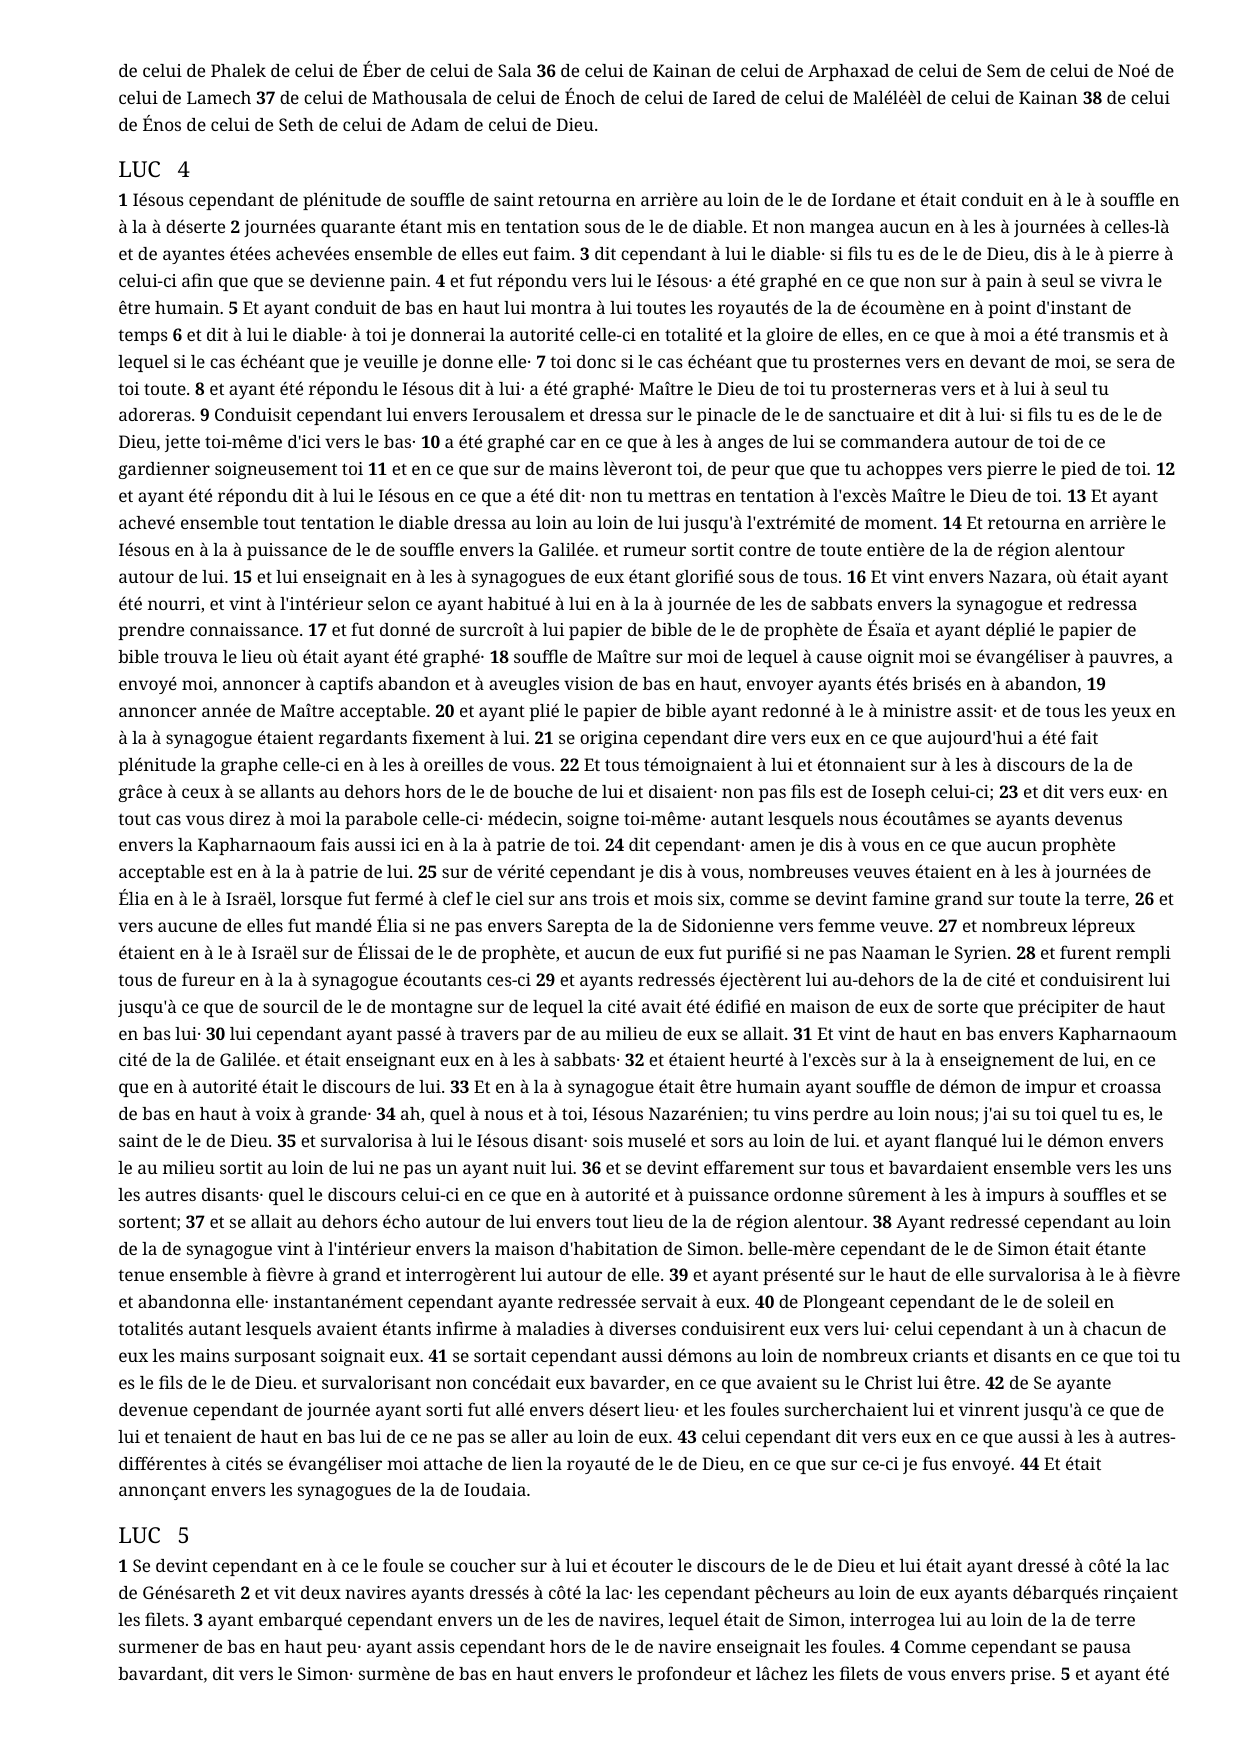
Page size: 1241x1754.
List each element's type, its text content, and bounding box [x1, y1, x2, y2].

text 1 Iésous cependant de plénitude de souffle de saint retourna en arrière au loin de le de Iordane et était conduit en à le à souffle en à la à déserte 2 journées quarante étant mis en tentation sous de le de diable. Et non mangea aucun en à les à journées à celles-là et de ayantes étées achevées ensemble de elles eut faim. 3 dit cependant à lui le diable· si fils tu es de le de Dieu, dis à le à pierre à celui-ci afin que que se devienne pain. 4 et fut répondu vers lui le Iésous· a été graphé en ce que non sur à pain à seul se vivra le être humain. 5 Et ayant conduit de bas en haut lui montra à lui toutes les royautés de la de écoumène en à point d'instant de temps 6 et dit à lui le diable· à toi je donnerai la autorité celle-ci en totalité et la gloire de elles, en ce que à moi a été transmis et à lequel si le cas échéant que je veuille je donne elle· 7 toi donc si le cas échéant que tu prosternes vers en devant de moi, se sera de toi toute. 8 et ayant été répondu le Iésous dit à lui· a été graphé· Maître le Dieu de toi tu prosterneras vers et à lui à seul tu adoreras. 9 Conduisit cependant lui envers Ierousalem et dressa sur le pinacle de le de sanctuaire et dit à lui· si fils tu es de le de Dieu, jette toi-même d'ici vers le bas· 10 a été graphé car en ce que à les à anges de lui se commandera autour de toi de ce gardienner soigneusement toi 11 et en ce que sur de mains lèveront toi, de peur que que tu achoppes vers pierre le pied de toi. 12 et ayant été répondu dit à lui le Iésous en ce que a été dit· non tu mettras en tentation à l'excès Maître le Dieu de toi. 13 Et ayant achevé ensemble tout tentation le diable dressa au loin au loin de lui jusqu'à l'extrémité de moment. 14 Et retourna en arrière le Iésous en à la à puissance de le de souffle envers la Galilée. et rumeur sortit contre de toute entière de la de région alentour autour de lui. 15 et lui enseignait en à les à synagogues de eux étant glorifié sous de tous. 16 Et vint envers Nazara, où était ayant été nourri, et vint à l'intérieur selon ce ayant habitué à lui en à la à journée de les de sabbats envers la synagogue et redressa prendre connaissance. 17 et fut donné de surcroît à lui papier de bible de le de prophète de Ésaïa et ayant déplié le papier de bible trouva le lieu où était ayant été graphé· 18 souffle de Maître sur moi de lequel à cause oignit moi se évangéliser à pauvres, a envoyé moi, annoncer à captifs abandon et à aveugles vision de bas en haut, envoyer ayants étés brisés en à abandon, 19 annoncer année de Maître acceptable. 20 et ayant plié le papier de bible ayant redonné à le à ministre assit· et de tous les yeux en à la à synagogue étaient regardants fixement à lui. 21 se origina cependant dire vers eux en ce que aujourd'hui a été fait plénitude la graphe celle-ci en à les à oreilles de vous. 22 Et tous témoignaient à lui et étonnaient sur à les à discours de la de grâce à ceux à se allants au dehors hors de le de bouche de lui et disaient· non pas fils est de Ioseph celui-ci; 23 et dit vers eux· en tout cas vous direz à moi la parabole celle-ci· médecin, soigne toi-même· autant lesquels nous écoutâmes se ayants devenus envers la Kapharnaoum fais aussi ici en à la à patrie de toi. 24 dit cependant· amen je dis à vous en ce que aucun prophète acceptable est en à la à patrie de lui. 25 sur de vérité cependant je dis à vous, nombreuses veuves étaient en à les à journées de Élia en à le à Israël, lorsque fut fermé à clef le ciel sur ans trois et mois six, comme se devint famine grand sur toute la terre, 26 et vers aucune de elles fut mandé Élia si ne pas envers Sarepta de la de Sidonienne vers femme veuve. 27 et nombreux lépreux étaient en à le à Israël sur de Élissai de le de prophète, et aucun de eux fut purifié si ne pas Naaman le Syrien. 28 et furent rempli tous de fureur en à la à synagogue écoutants ces-ci 29 et ayants redressés éjectèrent lui au-dehors de la de cité et conduisirent lui jusqu'à ce que de sourcil de le de montagne sur de lequel la cité avait été édifié en maison de eux de sorte que précipiter de haut en bas lui· 30 lui cependant ayant passé à travers par de au milieu de eux se allait. 31 Et vint de haut en bas envers Kapharnaoum cité de la de Galilée. et était enseignant eux en à les à sabbats· 32 et étaient heurté à l'excès sur à la à enseignement de lui, en ce que en à autorité était le discours de lui. 33 Et en à la à synagogue était être humain ayant souffle de démon de impur et croassa de bas en haut à voix à grande· 34 ah, quel à nous et à toi, Iésous Nazarénien; tu vins perdre au loin nous; j'ai su toi quel tu es, le saint de le de Dieu. 35 et survalorisa à lui le Iésous disant· sois muselé et sors au loin de lui. et ayant flanqué lui le démon envers le au milieu sortit au loin de lui ne pas un ayant nuit lui. 36 et se devint effarement sur tous et bavardaient ensemble vers les uns les autres disants· quel le discours celui-ci en ce que en à autorité et à puissance ordonne sûrement à les à impurs à souffles et se sortent; 37 et se allait au dehors écho autour de lui envers tout lieu de la de région alentour. 38 Ayant redressé cependant au loin de la de synagogue vint à l'intérieur envers la maison d'habitation de Simon. belle-mère cependant de le de Simon était étante tenue ensemble à fièvre à grand et interrogèrent lui autour de elle. 39 et ayant présenté sur le haut de elle survalorisa à le à fièvre et abandonna elle· instantanément cependant ayante redressée servait à eux. 40 de Plongeant cependant de le de soleil en totalités autant lesquels avaient étants infirme à maladies à diverses conduisirent eux vers lui· celui cependant à un à chacun de eux les mains surposant soignait eux. 41 se sortait cependant aussi démons au loin de nombreux criants et disants en ce que toi tu es le fils de le de Dieu. et survalorisant non concédait eux bavarder, en ce que avaient su le Christ lui être. 42 de Se ayante devenue cependant de journée ayant sorti fut allé envers désert lieu· et les foules surcherchaient lui et vinrent jusqu'à ce que de lui et tenaient de haut en bas lui de ce ne pas se aller au loin de eux. 43 celui cependant dit vers eux en ce que aussi à les à autres-différentes à cités se évangéliser moi attache de lien la royauté de le de Dieu, en ce que sur ce-ci je fus envoyé. 44 Et était annonçant envers les synagogues de la de Ioudaia. [118, 188, 1181, 1502]
text LUC 4 [118, 154, 1181, 184]
text 1 Se devint cependant en à ce le foule se coucher sur à lui et écouter le discours de le de Dieu et lui était ayant dressé à côté la lac de Génésareth 2 et vit deux navires ayants dressés à côté la lac· les cependant pêcheurs au loin de eux ayants débarqués rinçaient les filets. 3 ayant embarqué cependant envers un de les de navires, lequel était de Simon, interrogea lui au loin de la de terre surmener de bas en haut peu· ayant assis cependant hors de le de navire enseignait les foules. 4 Comme cependant se pausa bavardant, dit vers le Simon· surmène de bas en haut envers le profondeur et lâchez les filets de vous envers prise. 5 et ayant été [118, 1554, 1181, 1685]
text de celui de Phalek de celui de Éber de celui de Sala 36 de celui de Kainan de celui de Arphaxad de celui de Sem de celui de Noé de celui de Lamech 37 de celui de Mathousala de celui de Énoch de celui de Iared de celui de Maléléèl de celui de Kainan 38 de celui de Énos de celui de Seth de celui de Adam de celui de Dieu. [118, 59, 1181, 136]
text LUC 5 [118, 1520, 1181, 1550]
